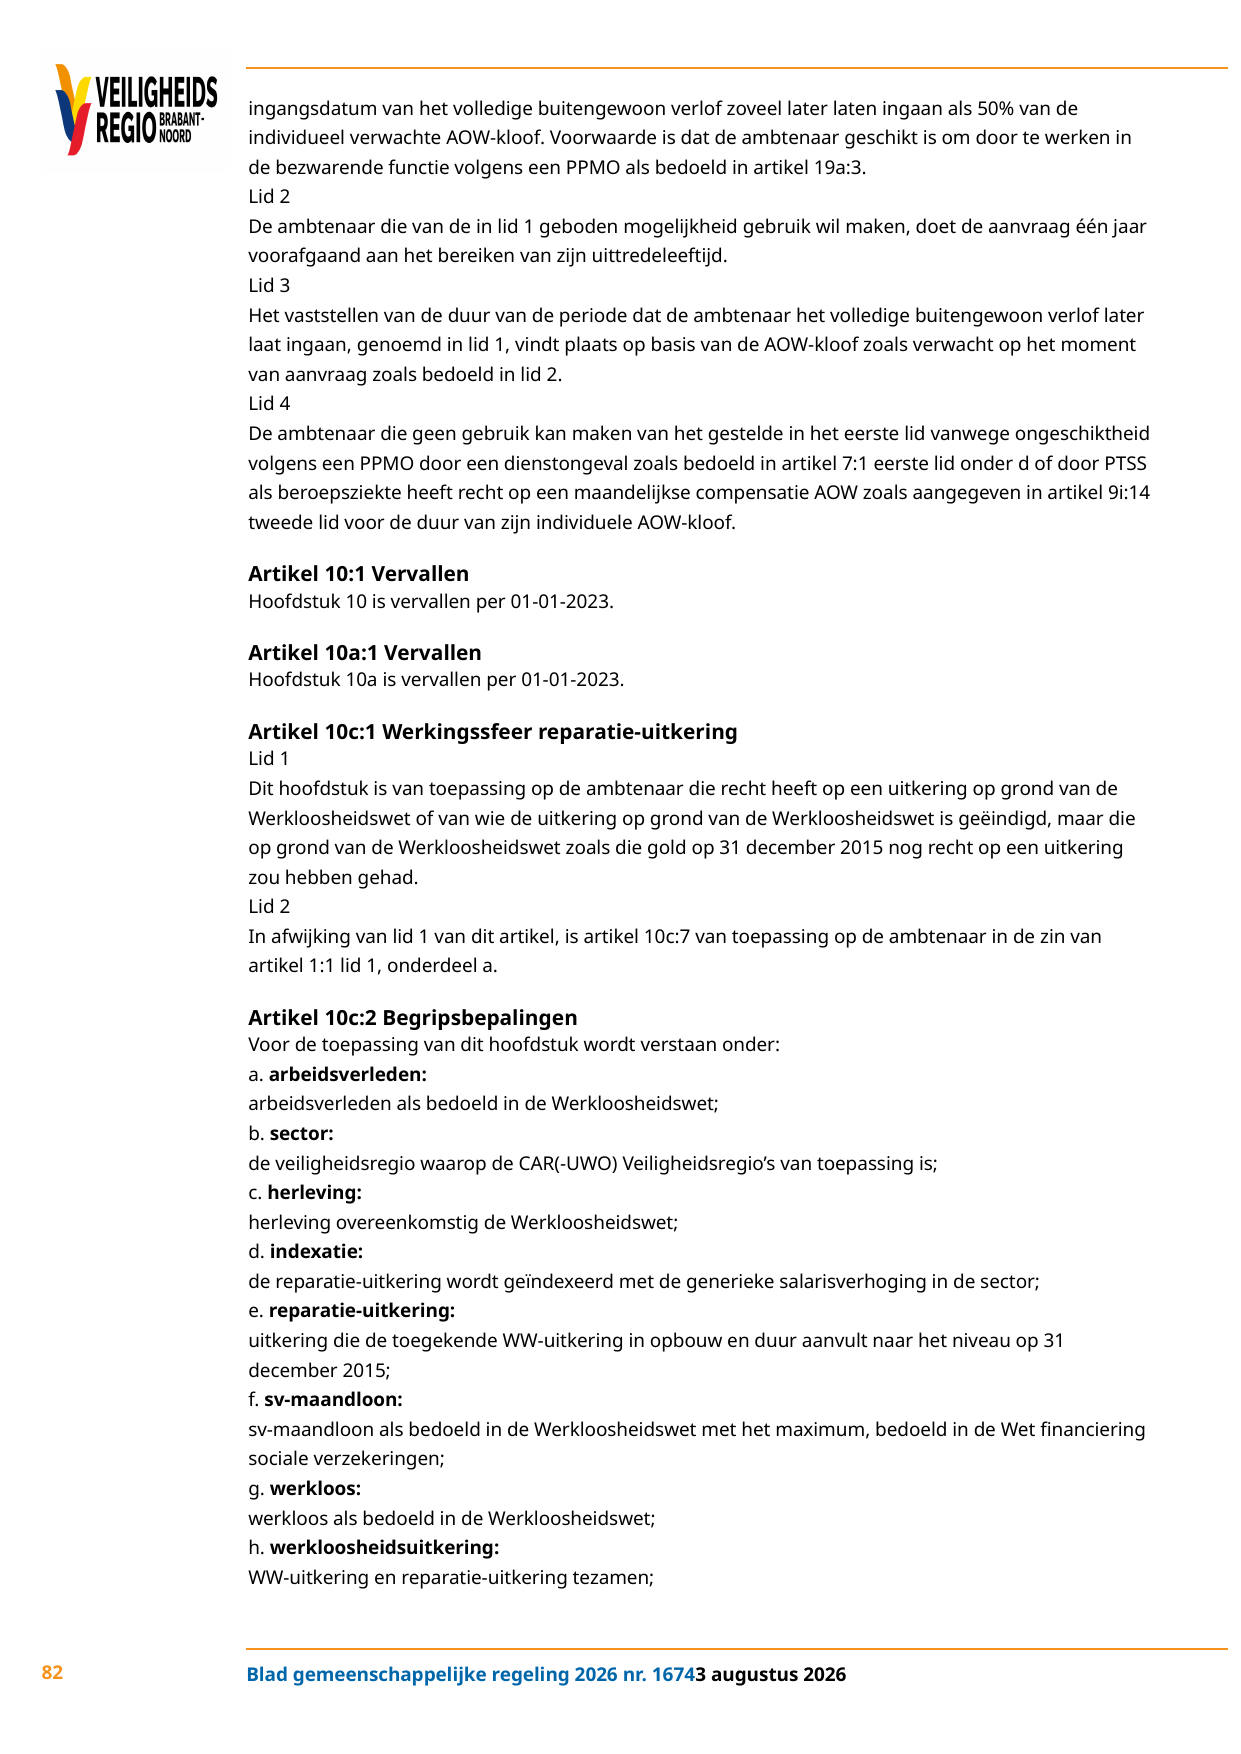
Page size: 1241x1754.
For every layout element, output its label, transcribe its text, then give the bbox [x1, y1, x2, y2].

text herleving overeenkomstig de Werkloosheidswet; [248, 1209, 1152, 1235]
text c. herleving: [248, 1179, 1152, 1205]
text de veiligheidsregio waarop de CAR(-UWO) Veiligheidsregio’s van toepassing is; [248, 1150, 1152, 1176]
text Hoofdstuk 10a is vervallen per 01-01-2023. [248, 667, 1152, 692]
text g. werkloos: [248, 1475, 1152, 1501]
text b. sector: [248, 1120, 1152, 1146]
text h. werkloosheidsuitkering: [248, 1534, 1152, 1560]
text Artikel 10c:2 Begripsbepalingen [248, 1003, 1152, 1031]
text Artikel 10:1 Vervallen [248, 559, 1152, 588]
text De ambtenaar die van de in lid 1 geboden mogelijkheid gebruik wil maken, doet de aanvraag één jaar voorafgaand aan het bereiken van zijn uittredeleeftijd. [248, 213, 1152, 268]
text Lid 4 [248, 391, 1152, 416]
text De ambtenaar die geen gebruik kan maken van het gestelde in het eerste lid vanwege ongeschiktheid volgens een PPMO door een dienstongeval zoals bedoeld in artikel 7:1 eerste lid onder d of door PTSS als beroepsziekte heeft recht op een maandelijkse compensatie AOW zoals aangegeven in artikel 9i:14 tweede lid voor de duur van zijn individuele AOW-kloof. [248, 420, 1152, 535]
text Artikel 10c:1 Werkingssfeer reparatie-uitkering [248, 717, 1152, 746]
text Hoofdstuk 10 is vervallen per 01-01-2023. [248, 588, 1152, 613]
text Het vaststellen van de duur van de periode dat de ambtenaar het volledige buitengewoon verlof later laat ingaan, genoemd in lid 1, vindt plaats op basis van de AOW-kloof zoals verwacht op het moment van aanvraag zoals bedoeld in lid 2. [248, 302, 1152, 387]
text arbeidsverleden als bedoeld in de Werkloosheidswet; [248, 1091, 1152, 1116]
text Artikel 10a:1 Vervallen [248, 638, 1152, 667]
text f. sv-maandloon: [248, 1386, 1152, 1412]
text a. arbeidsverleden: [248, 1061, 1152, 1087]
picture [41, 47, 231, 172]
text Lid 2 [248, 893, 1152, 919]
text In afwijking van lid 1 van dit artikel, is artikel 10c:7 van toepassing op de ambtenaar in de zin van artikel 1:1 lid 1, onderdeel a. [248, 923, 1152, 978]
text e. reparatie-uitkering: [248, 1298, 1152, 1323]
text Voor de toepassing van dit hoofdstuk wordt verstaan onder: [248, 1031, 1152, 1057]
text werkloos als bedoeld in de Werkloosheidswet; [248, 1505, 1152, 1531]
text uitkering die de toegekende WW-uitkering in opbouw en duur aanvult naar het niveau op 31 december 2015; [248, 1327, 1152, 1383]
text de reparatie-uitkering wordt geïndexeerd met de generieke salarisverhoging in de sector; [248, 1268, 1152, 1294]
text d. indexatie: [248, 1238, 1152, 1264]
text Lid 1 [248, 746, 1152, 771]
text sv-maandloon als bedoeld in de Werkloosheidswet met het maximum, bedoeld in de Wet financiering sociale verzekeringen; [248, 1416, 1152, 1471]
text ingangsdatum van het volledige buitengewoon verlof zoveel later laten ingaan als 50% van de individueel verwachte AOW-kloof. Voorwaarde is dat de ambtenaar geschikt is om door te werken in de bezwarende functie volgens een PPMO als bedoeld in artikel 19a:3. [248, 95, 1152, 180]
text Lid 3 [248, 272, 1152, 298]
text Lid 2 [248, 183, 1152, 209]
text Dit hoofdstuk is van toepassing op de ambtenaar die recht heeft op een uitkering op grond van de Werkloosheidswet of van wie de uitkering op grond van de Werkloosheidswet is geëindigd, maar die op grond van de Werkloosheidswet zoals die gold op 31 december 2015 nog recht op een uitkering zou hebben gehad. [248, 775, 1152, 889]
text WW-uitkering en reparatie-uitkering tezamen; [248, 1564, 1152, 1590]
